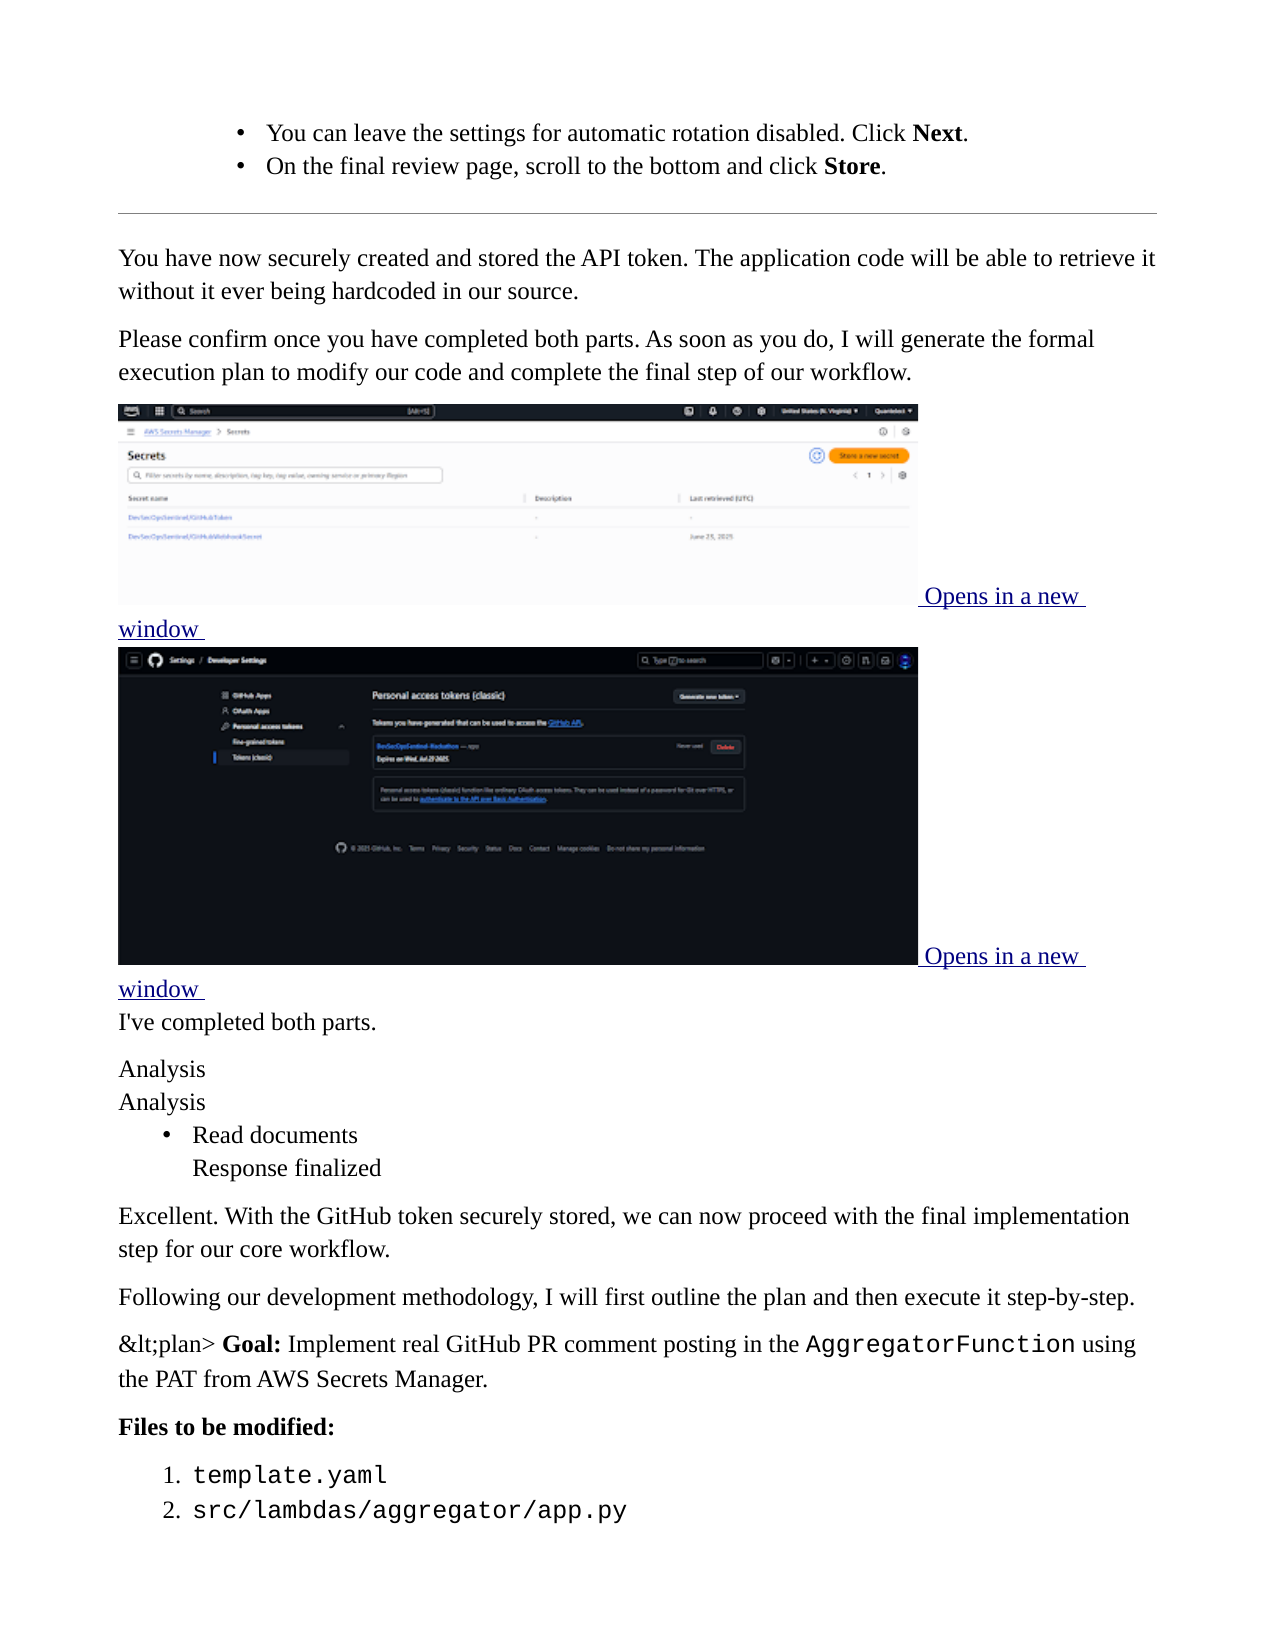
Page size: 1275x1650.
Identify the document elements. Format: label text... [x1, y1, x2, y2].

list Read documents [162, 1121, 1157, 1149]
text Files to be modified: [118, 1412, 1157, 1441]
list You can leave the settings for automatic rotation disabled. Click Next. [236, 118, 1157, 147]
text Analysis [118, 1087, 1157, 1116]
list On the final review page, scroll to the bottom and click Store. [236, 151, 1157, 180]
text Please confirm once you have completed both parts. As soon as you do, I will generate the formal execution plan to modify our code and complete the final step of our workflow. [118, 324, 1157, 385]
text I've completed both parts. [118, 1007, 1157, 1036]
text &lt;plan> Goal: Implement real GitHub PR comment posting in the AggregatorFunction using the PAT from AWS Secrets Manager. [118, 1329, 1157, 1393]
text Excellent. With the GitHub token securely stored, we can now proceed with the final implementation step for our core workflow. [118, 1201, 1157, 1263]
text Opens in a new window [118, 605, 1157, 643]
picture [118, 647, 919, 965]
picture [118, 404, 919, 605]
text You have now securely created and stored the API token. The application code will be able to retrieve it without it ever being hardcoded in our source. [118, 243, 1157, 305]
text Opens in a new window [118, 965, 1157, 1003]
list src/lambdas/aggregator/app.py [162, 1495, 1157, 1526]
text Following our development methodology, I will first outline the plan and then execute it step-by-step. [118, 1282, 1157, 1311]
list template.yaml [162, 1460, 1157, 1491]
list Response finalized [162, 1153, 1157, 1182]
text Analysis [118, 1054, 1157, 1083]
